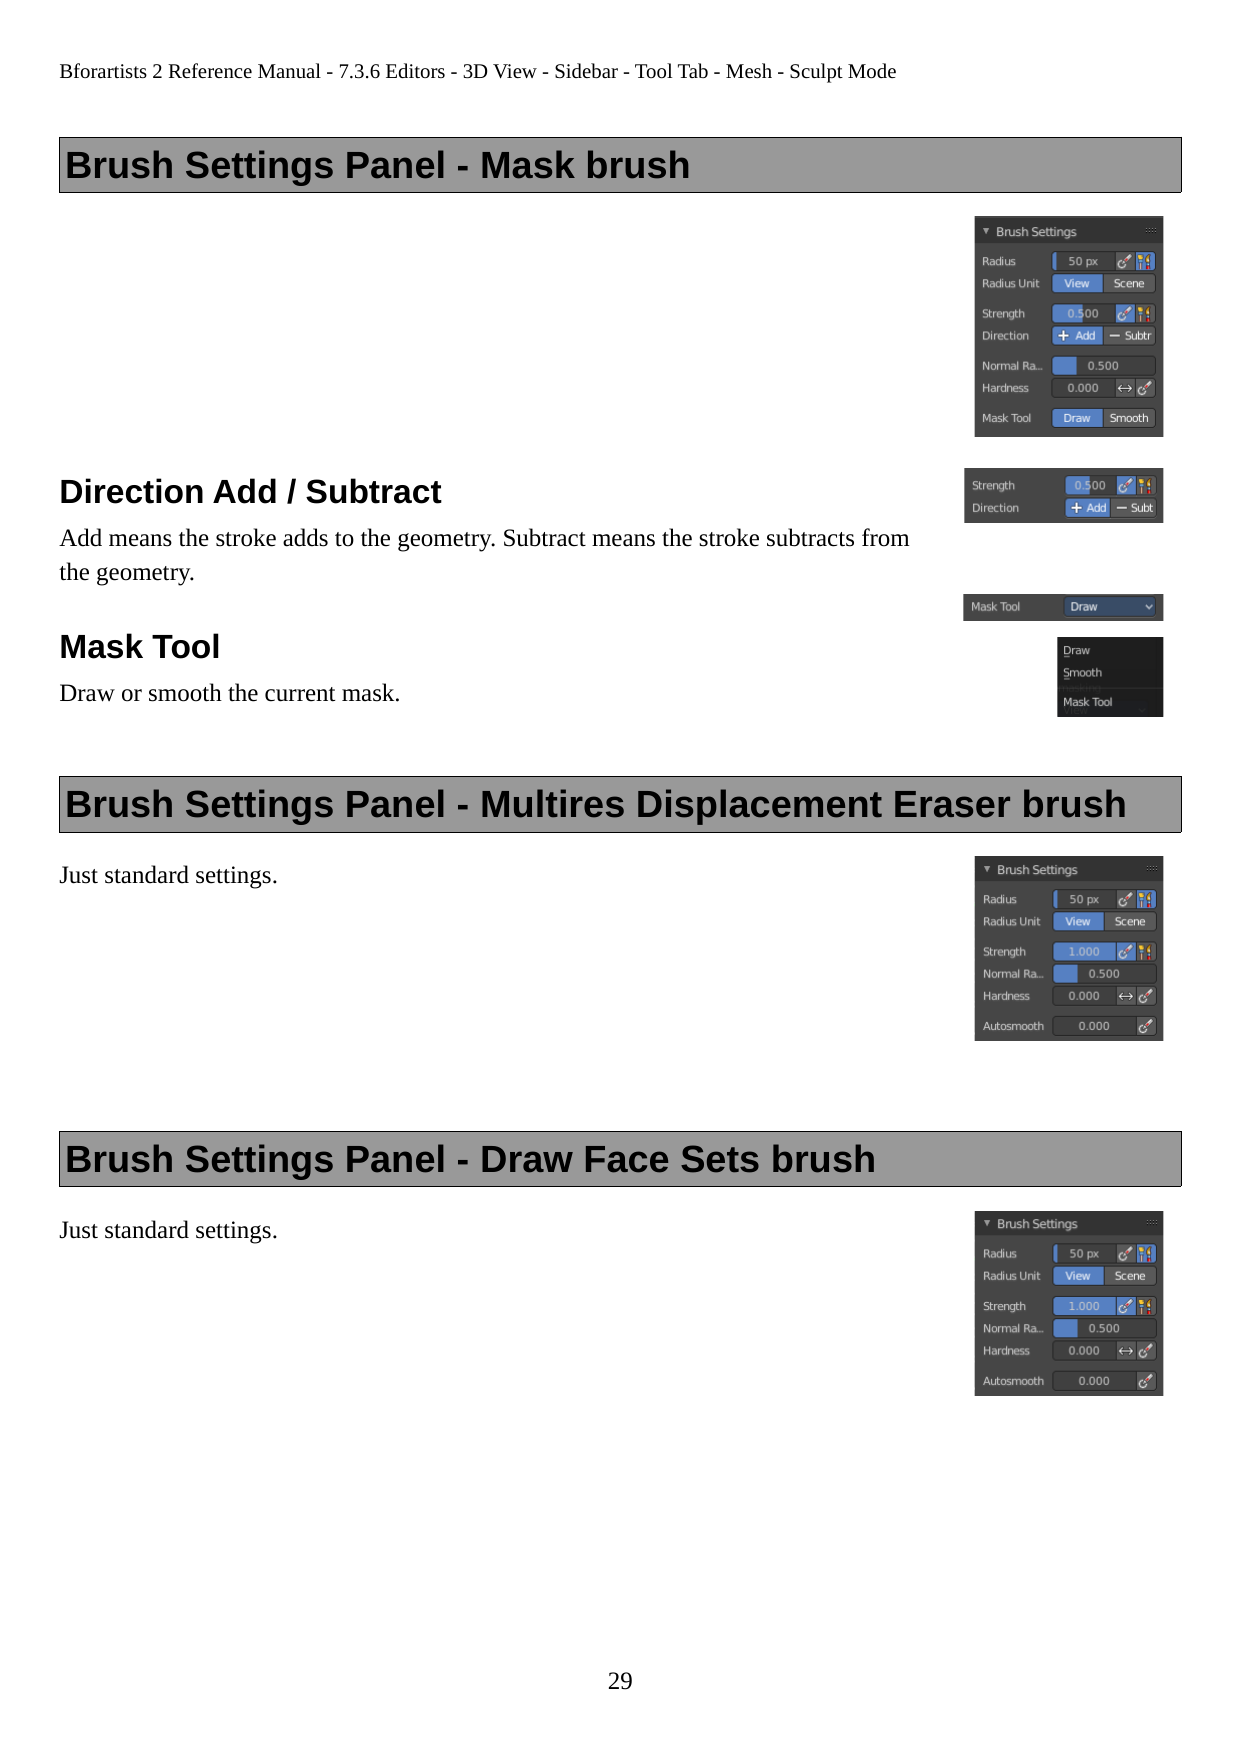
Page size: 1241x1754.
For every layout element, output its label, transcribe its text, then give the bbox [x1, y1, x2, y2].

text Just standard settings. [59, 860, 974, 889]
subtitle Direction Add / Subtract [59, 472, 964, 510]
picture [1057, 637, 1164, 717]
text Just standard settings. [59, 1215, 974, 1244]
table_header Brush Settings Panel - Draw Face Sets brush [60, 1132, 1181, 1186]
table_header Brush Settings Panel - Mask brush [60, 138, 1181, 192]
text [1164, 1215, 1181, 1244]
picture [964, 468, 1164, 523]
picture [974, 856, 1164, 1041]
text Add means the stroke adds to the geometry. Subtract means the stroke subtracts from the geometry. [59, 523, 1181, 586]
picture [974, 216, 1164, 437]
subtitle Mask Tool [59, 627, 1181, 666]
text [1164, 860, 1181, 889]
subtitle [1164, 472, 1181, 510]
text Draw or smooth the current mask. [59, 678, 1057, 707]
picture [974, 1211, 1164, 1396]
table_header Brush Settings Panel - Multires Displacement Eraser brush [60, 777, 1181, 832]
picture [963, 594, 1164, 621]
